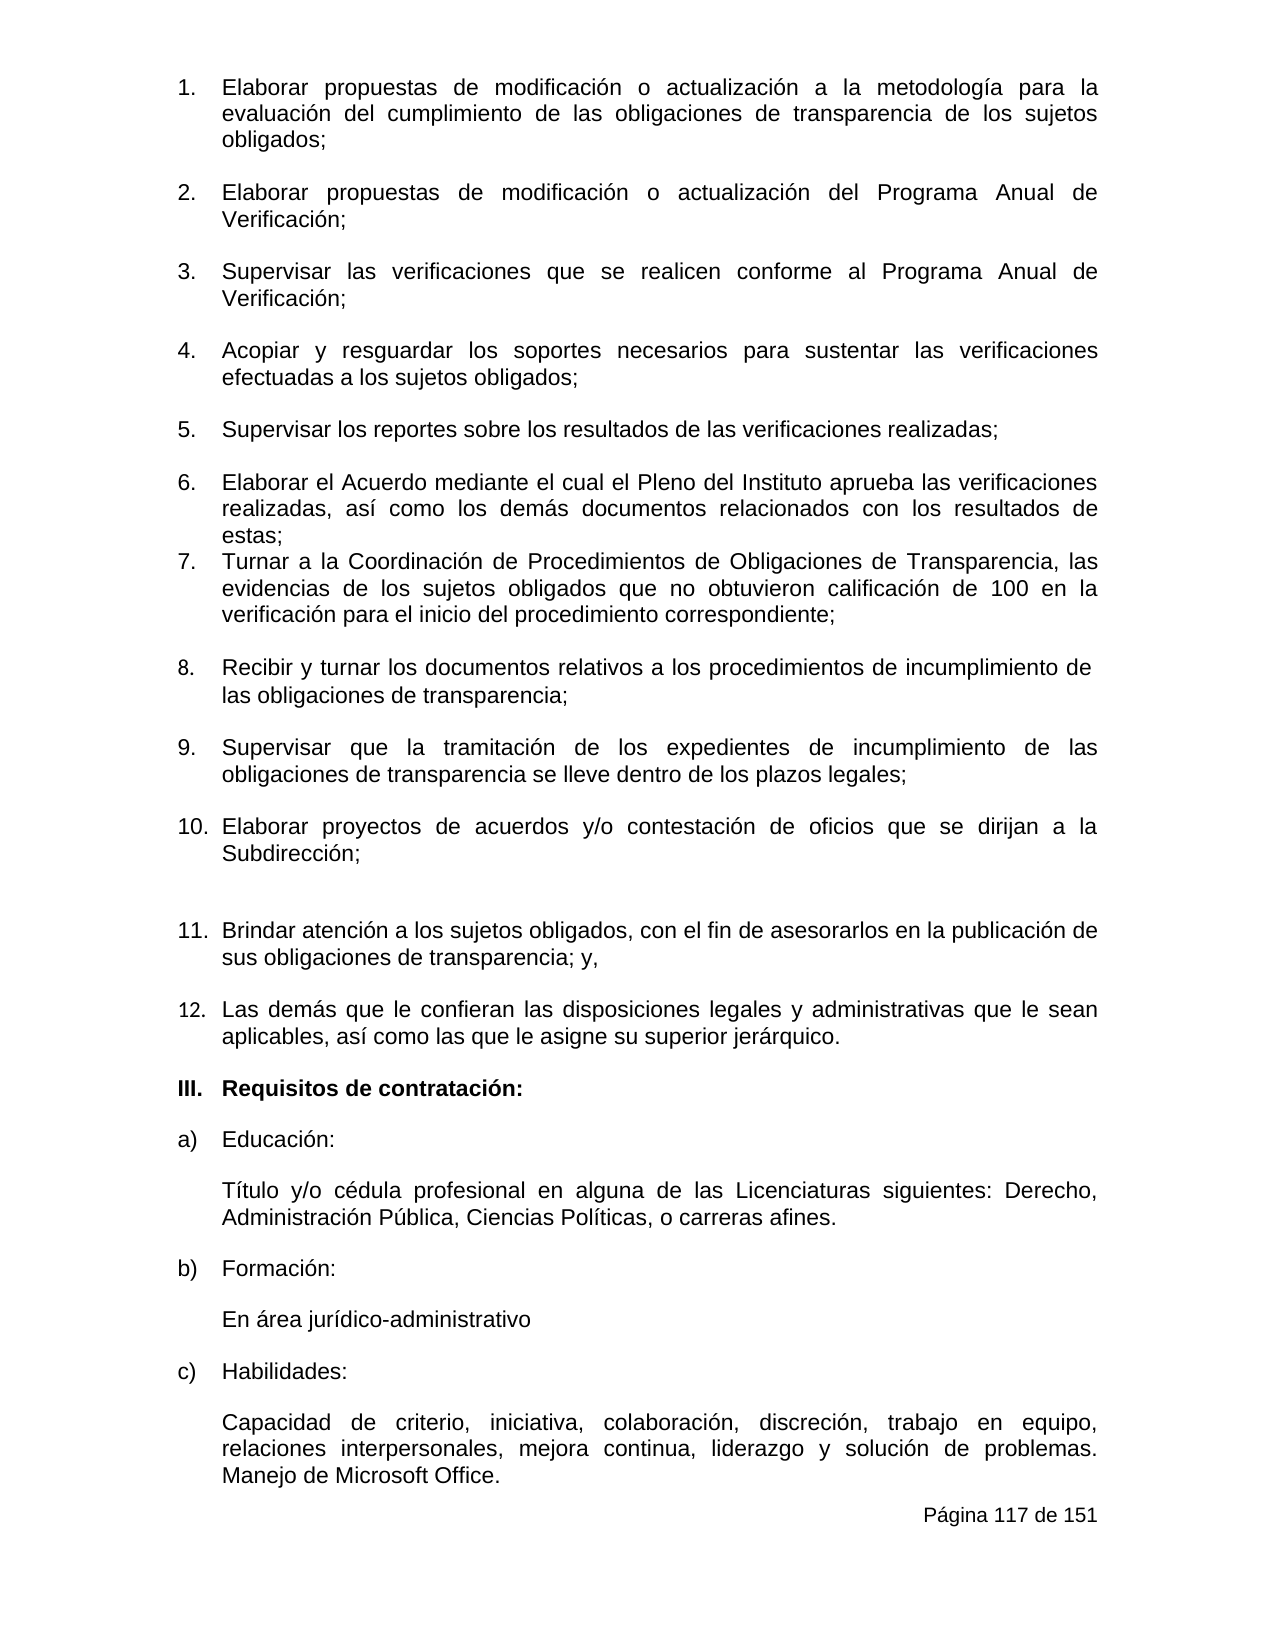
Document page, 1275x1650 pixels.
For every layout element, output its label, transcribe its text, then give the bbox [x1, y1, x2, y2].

text a) Educación: [177, 1126, 1098, 1152]
text Título y/o cédula profesional en alguna de las Licenciaturas siguientes: Derecho, Administración Pública, Ciencias Políticas, o carreras afines. [222, 1177, 1098, 1230]
list Las demás que le confieran las disposiciones legales y administrativas que le sean aplicables, así como las que le asigne su superior jerárquico. [177, 995, 1099, 1049]
list Elaborar propuestas de modificación o actualización del Programa Anual de Verificación; [177, 179, 1099, 232]
list Turnar a la Coordinación de Procedimientos de Obligaciones de Transparencia, las evidencias de los sujetos obligados que no obtuvieron calificación de 100 en la verificación para el inicio del procedimiento correspondiente; [177, 548, 1099, 627]
list Elaborar proyectos de acuerdos y/o contestación de oficios que se dirijan a la Subdirección; [177, 813, 1099, 866]
list Acopiar y resguardar los soportes necesarios para sustentar las verificaciones efectuadas a los sujetos obligados; [177, 337, 1099, 390]
list Recibir y turnar los documentos relativos a los procedimientos de incumplimiento de las obligaciones de transparencia; [177, 653, 1093, 708]
text Capacidad de criterio, iniciativa, colaboración, discreción, trabajo en equipo, relaciones interpersonales, mejora continua, liderazgo y solución de problemas. Manejo de Microsoft Office. [222, 1409, 1098, 1488]
list Elaborar propuestas de modificación o actualización a la metodología para la evaluación del cumplimiento de las obligaciones de transparencia de los sujetos obligados; [177, 74, 1099, 153]
list Supervisar los reportes sobre los resultados de las verificaciones realizadas; [177, 416, 1099, 443]
list Supervisar que la tramitación de los expedientes de incumplimiento de las obligaciones de transparencia se lleve dentro de los plazos legales; [177, 734, 1099, 787]
list Elaborar el Acuerdo mediante el cual el Pleno del Instituto aprueba las verificaciones realizadas, así como los demás documentos relacionados con los resultados de estas; [177, 469, 1099, 548]
list Brindar atención a los sujetos obligados, con el fin de asesorarlos en la publicación de sus obligaciones de transparencia; y, [177, 917, 1099, 970]
text III. Requisitos de contratación: [177, 1074, 1098, 1101]
text En área jurídico-administrativo [222, 1306, 1098, 1333]
list Supervisar las verificaciones que se realicen conforme al Programa Anual de Verificación; [177, 258, 1099, 311]
text b) Formación: [177, 1255, 1098, 1281]
text c) Habilidades: [177, 1358, 1098, 1384]
